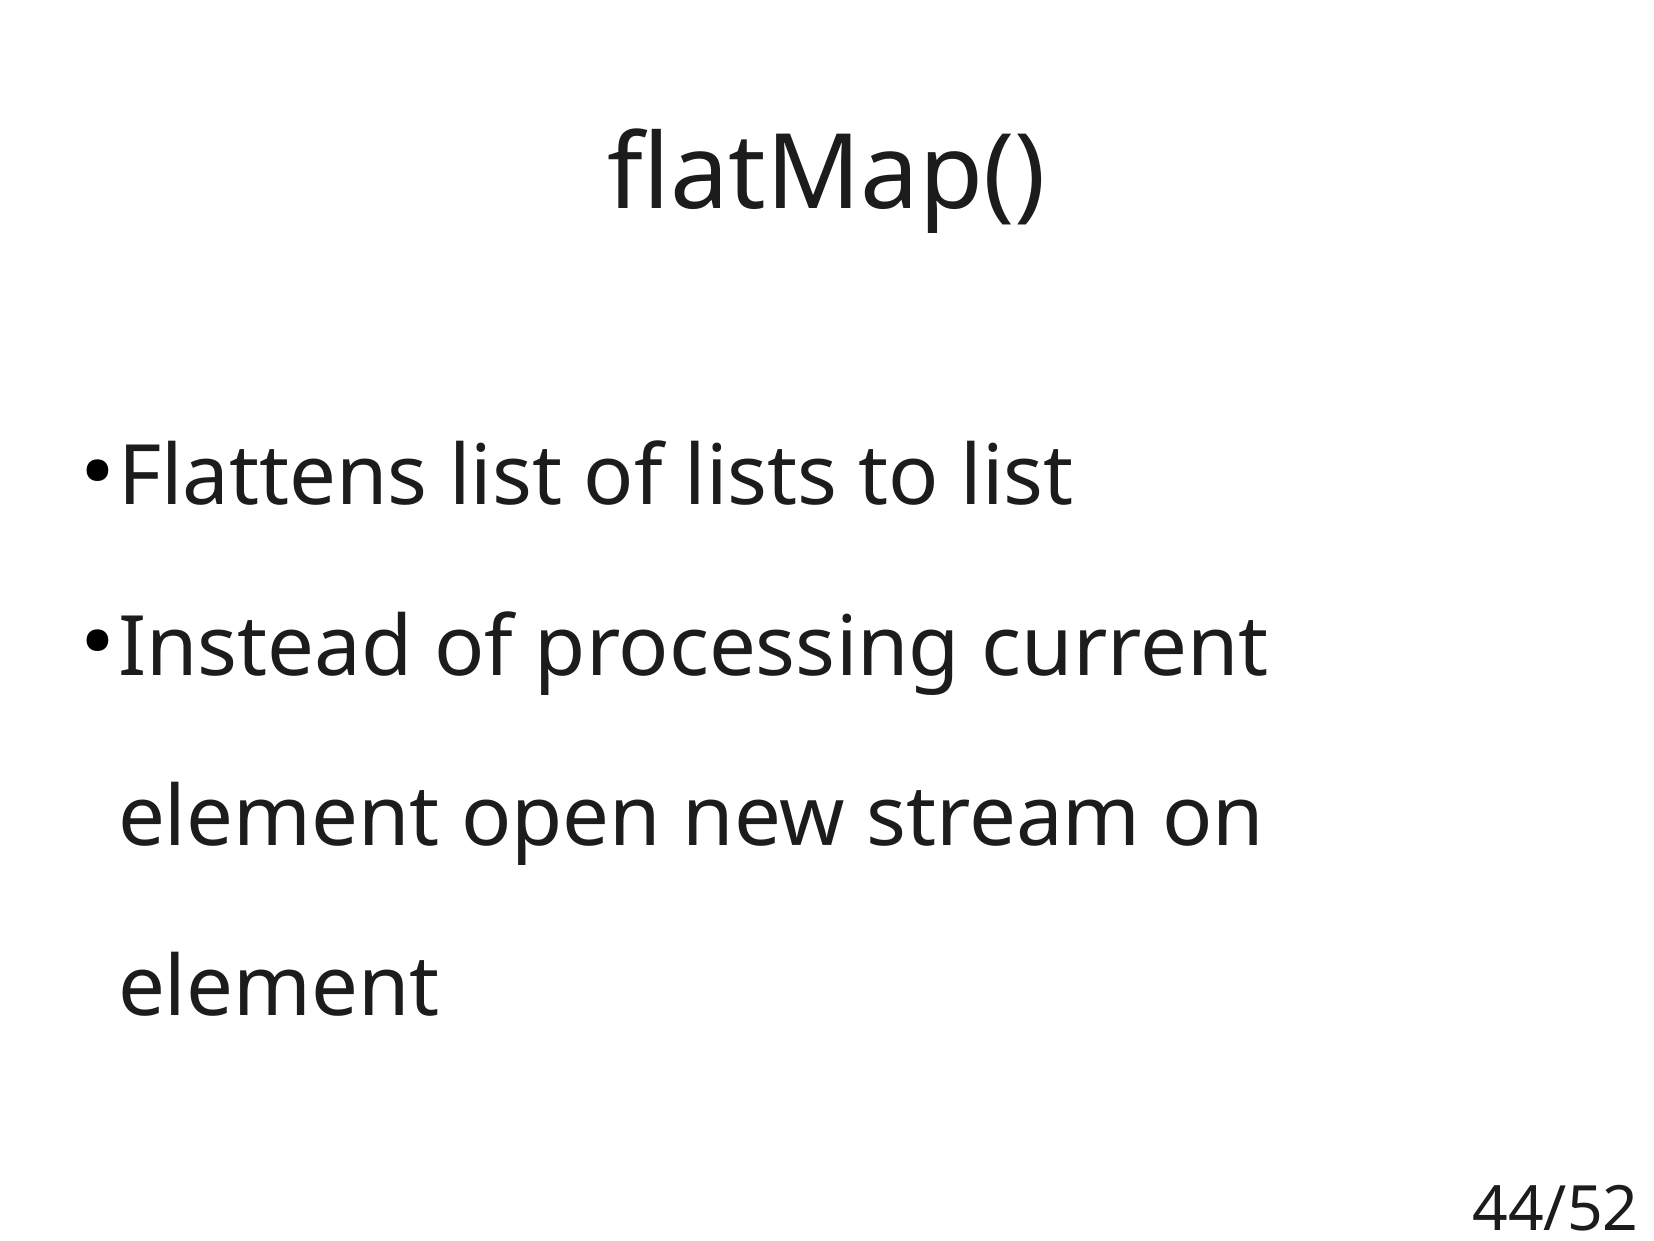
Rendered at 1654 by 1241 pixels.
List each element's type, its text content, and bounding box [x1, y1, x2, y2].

subtitle Flattens list of lists to list Instead of processing current element open new stream on element [82, 290, 1571, 1109]
text_box <numer>/52 [1071, 1155, 1654, 1241]
title flatMap() [82, 64, 1571, 272]
